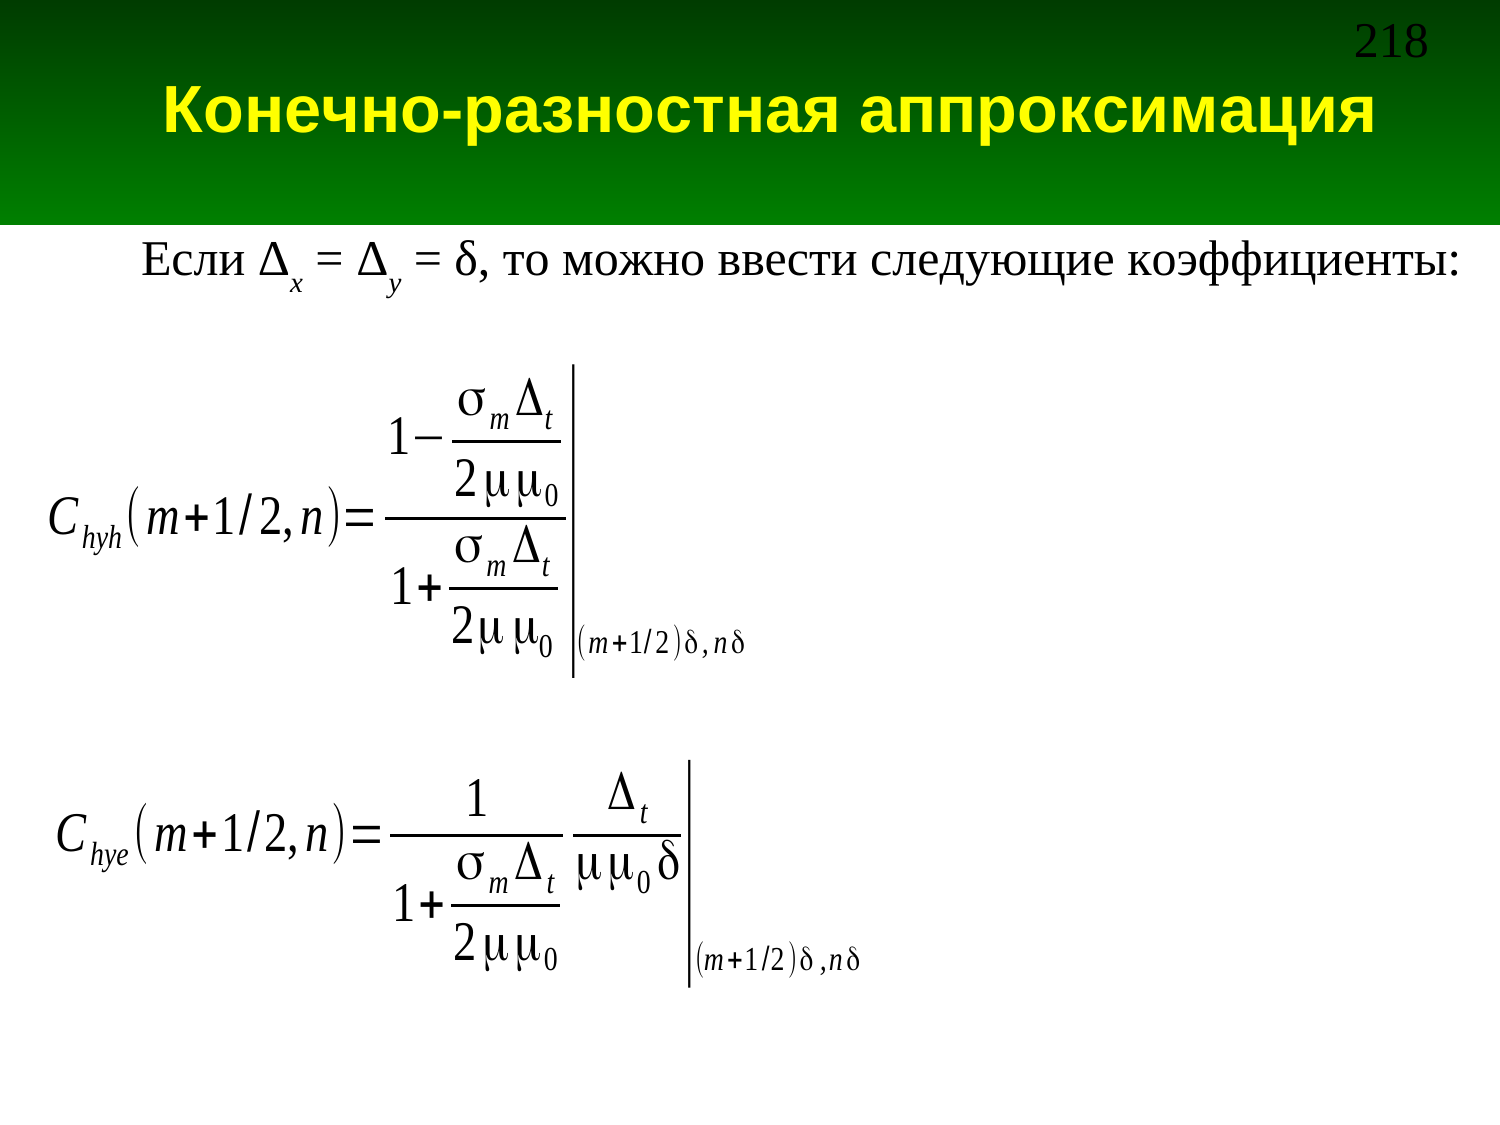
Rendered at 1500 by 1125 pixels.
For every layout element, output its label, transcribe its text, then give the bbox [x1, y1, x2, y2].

chart [35, 359, 757, 680]
title Конечно-разностная аппроксимация [100, 7, 1441, 204]
chart [43, 756, 873, 991]
text_box Если Δx = Δy = δ, то можно ввести следующие коэффициенты: [126, 218, 1472, 306]
